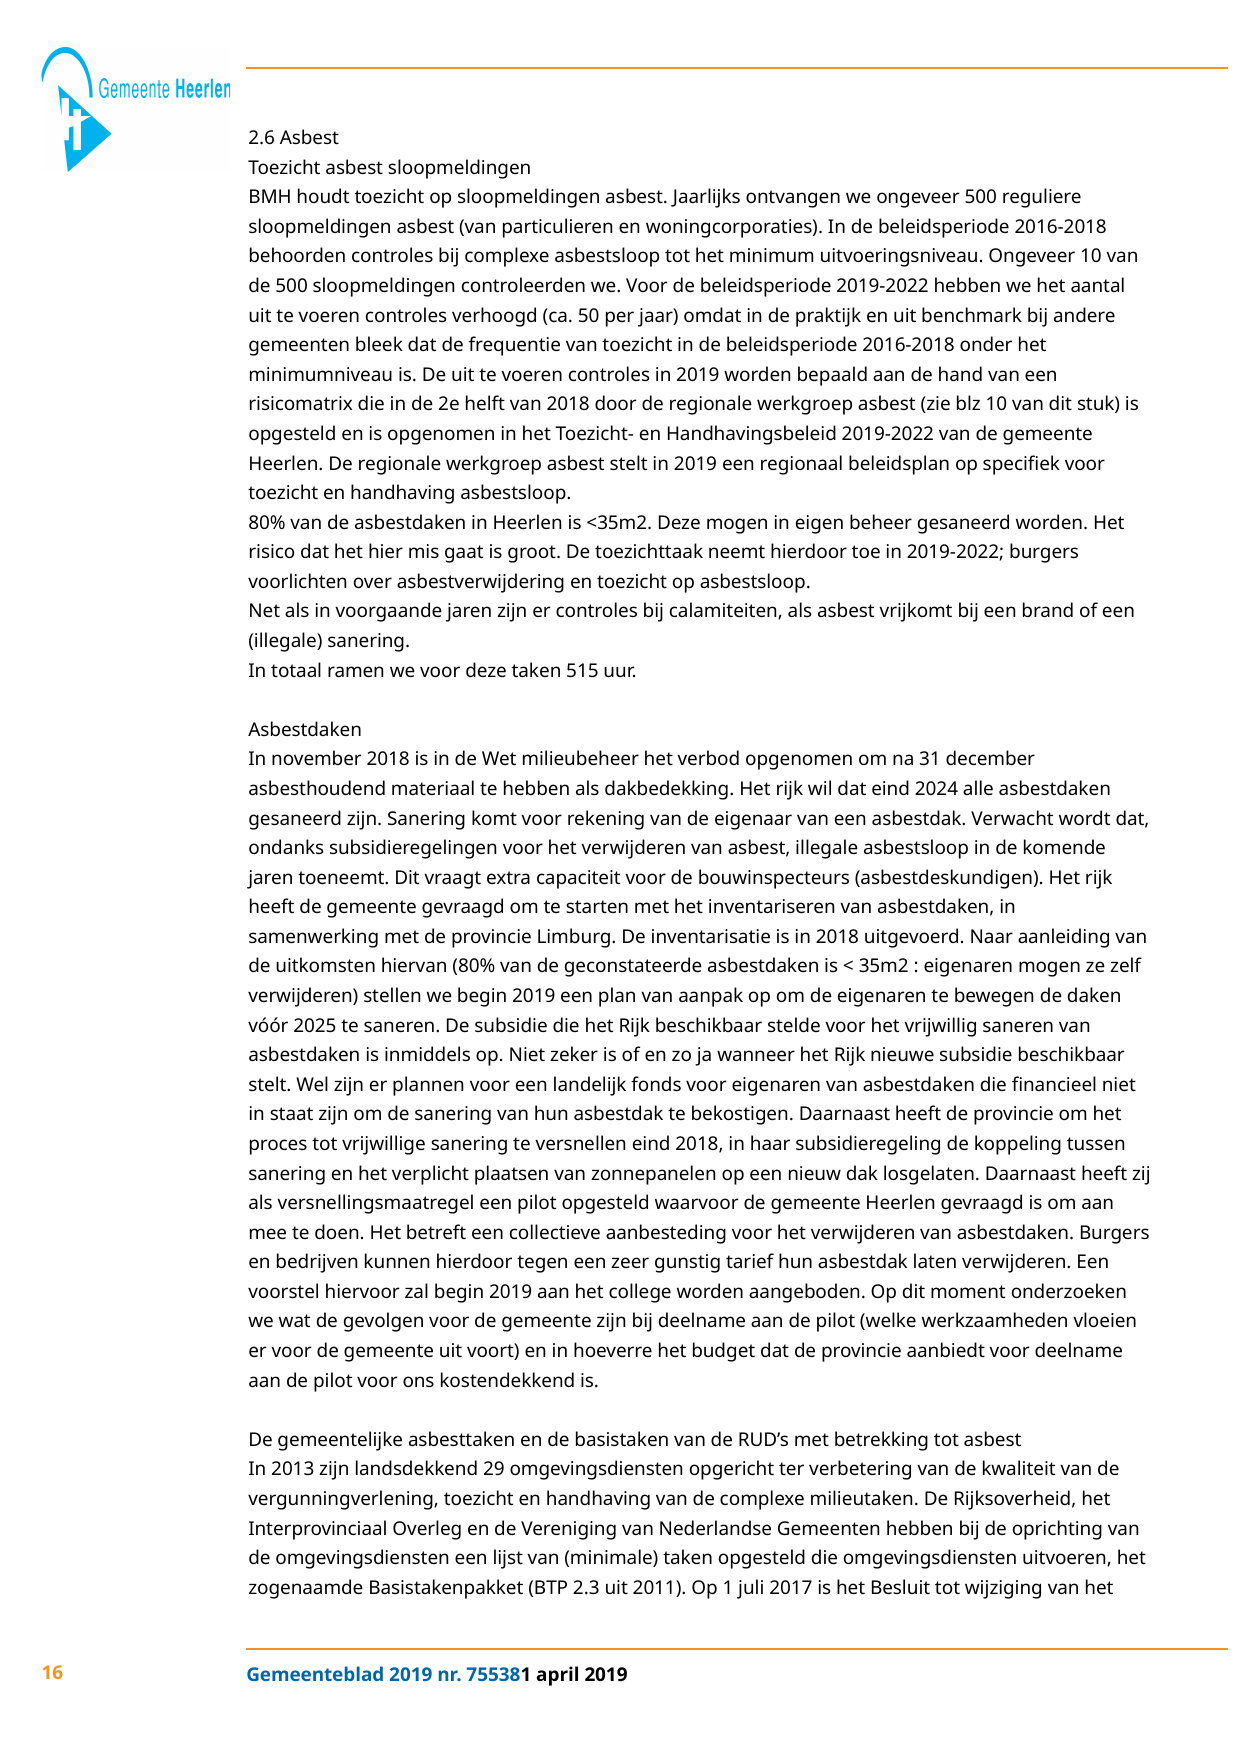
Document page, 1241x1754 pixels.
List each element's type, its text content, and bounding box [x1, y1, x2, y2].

picture [41, 47, 58, 70]
text In november 2018 is in de Wet milieubeheer het verbod opgenomen om na 31 december asbesthoudend materiaal te hebben als dakbedekking. Het rijk wil dat eind 2024 alle asbestdaken gesaneerd zijn. Sanering komt voor rekening van de eigenaar van een asbestdak. Verwacht wordt dat, ondanks subsidieregelingen voor het verwijderen van asbest, illegale asbestsloop in de komende jaren toeneemt. Dit vraagt extra capaciteit voor de bouwinspecteurs (asbestdeskundigen). Het rijk heeft de gemeente gevraagd om te starten met het inventariseren van asbestdaken, in samenwerking met de provincie Limburg. De inventarisatie is in 2018 uitgevoerd. Naar aanleiding van de uitkomsten hiervan (80% van de geconstateerde asbestdaken is < 35m2 : eigenaren mogen ze zelf verwijderen) stellen we begin 2019 een plan van aanpak op om de eigenaren te bewegen de daken vóór 2025 te saneren. De subsidie die het Rijk beschikbaar stelde voor het vrijwillig saneren van asbestdaken is inmiddels op. Niet zeker is of en zo ja wanneer het Rijk nieuwe subsidie beschikbaar stelt. Wel zijn er plannen voor een landelijk fonds voor eigenaren van asbestdaken die financieel niet in staat zijn om de sanering van hun asbestdak te bekostigen. Daarnaast heeft de provincie om het proces tot vrijwillige sanering te versnellen eind 2018, in haar subsidieregeling de koppeling tussen sanering en het verplicht plaatsen van zonnepanelen op een nieuw dak losgelaten. Daarnaast heeft zij als versnellingsmaatregel een pilot opgesteld waarvoor de gemeente Heerlen gevraagd is om aan mee te doen. Het betreft een collectieve aanbesteding voor het verwijderen van asbestdaken. Burgers en bedrijven kunnen hierdoor tegen een zeer gunstig tarief hun asbestdak laten verwijderen. Een voorstel hiervoor zal begin 2019 aan het college worden aangeboden. Op dit moment onderzoeken we wat de gevolgen voor de gemeente zijn bij deelname aan de pilot (welke werkzaamheden vloeien er voor de gemeente uit voort) en in hoeverre het budget dat de provincie aanbiedt voor deelname aan de pilot voor ons kostendekkend is. [248, 746, 1152, 1393]
text 80% van de asbestdaken in Heerlen is <35m2. Deze mogen in eigen beheer gesaneerd worden. Het risico dat het hier mis gaat is groot. De toezichttaak neemt hierdoor toe in 2019-2022; burgers voorlichten over asbestverwijdering en toezicht op asbestsloop. [248, 509, 1152, 594]
text De gemeentelijke asbesttaken en de basistaken van de RUD’s met betrekking tot asbest [248, 1426, 1152, 1452]
text In totaal ramen we voor deze taken 515 uur. [248, 657, 1152, 683]
text In 2013 zijn landsdekkend 29 omgevingsdiensten opgericht ter verbetering van de kwaliteit van de vergunningverlening, toezicht en handhaving van de complexe milieutaken. De Rijksoverheid, het Interprovinciaal Overleg en de Vereniging van Nederlandse Gemeenten hebben bij de oprichting van de omgevingsdiensten een lijst van (minimale) taken opgesteld die omgevingsdiensten uitvoeren, het zogenaamde Basistakenpakket (BTP 2.3 uit 2011). Op 1 juli 2017 is het Besluit tot wijziging van het [248, 1456, 1152, 1600]
text Asbestdaken [248, 716, 1152, 742]
text BMH houdt toezicht op sloopmeldingen asbest. Jaarlijks ontvangen we ongeveer 500 reguliere sloopmeldingen asbest (van particulieren en woningcorporaties). In de beleidsperiode 2016-2018 behoorden controles bij complexe asbestsloop tot het minimum uitvoeringsniveau. Ongeveer 10 van de 500 sloopmeldingen controleerden we. Voor de beleidsperiode 2019-2022 hebben we het aantal uit te voeren controles verhoogd (ca. 50 per jaar) omdat in de praktijk en uit benchmark bij andere gemeenten bleek dat de frequentie van toezicht in de beleidsperiode 2016-2018 onder het minimumniveau is. De uit te voeren controles in 2019 worden bepaald aan de hand van een risicomatrix die in de 2e helft van 2018 door de regionale werkgroep asbest (zie blz 10 van dit stuk) is opgesteld en is opgenomen in het Toezicht- en Handhavingsbeleid 2019-2022 van de gemeente Heerlen. De regionale werkgroep asbest stelt in 2019 een regionaal beleidsplan op specifiek voor toezicht en handhaving asbestsloop. [248, 183, 1152, 505]
text Toezicht asbest sloopmeldingen [248, 154, 1152, 180]
picture [41, 47, 231, 172]
text 2.6 Asbest [248, 124, 1152, 150]
text Net als in voorgaande jaren zijn er controles bij calamiteiten, als asbest vrijkomt bij een brand of een (illegale) sanering. [248, 598, 1152, 653]
